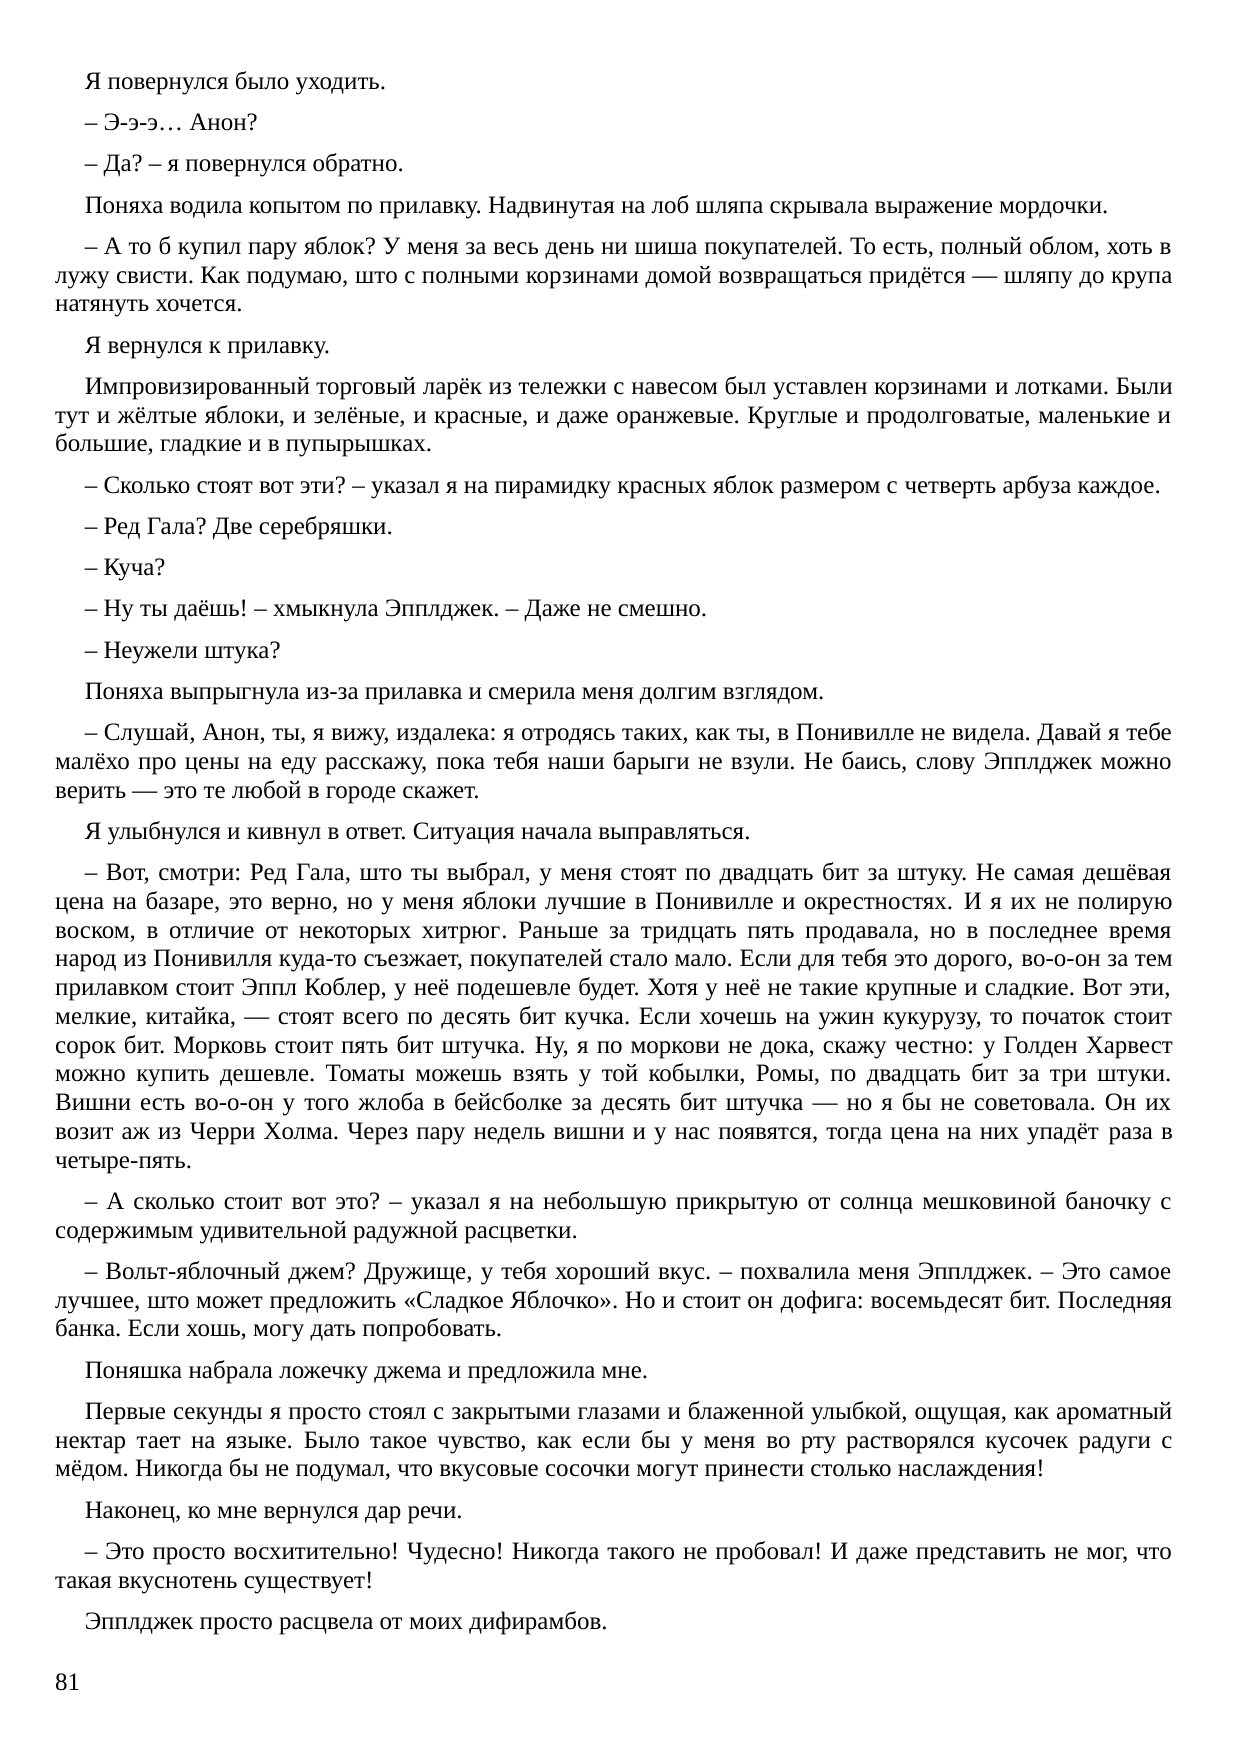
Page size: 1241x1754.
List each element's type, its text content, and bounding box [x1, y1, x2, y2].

text Наконец, ко мне вернулся дар речи. [55, 1495, 1173, 1523]
text – Слушай, Анон, ты, я вижу, издалека: я отродясь таких, как ты, в Понивилле не видела. Давай я тебе малёхо про цены на еду расскажу, пока тебя наши барыги не взули. Не баись, слову Эпплджек можно верить — это те любой в городе скажет. [55, 717, 1173, 803]
text Импровизированный торговый ларёк из тележки с навесом был уставлен корзинами и лотками. Были тут и жёлтые яблоки, и зелёные, и красные, и даже оранжевые. Круглые и продолговатые, маленькие и большие, гладкие и в пупырышках. [55, 371, 1173, 457]
text – Это просто восхитительно! Чудесно! Никогда такого не пробовал! И даже представить не мог, что такая вкуснотень существует! [55, 1536, 1173, 1593]
text Я вернулся к прилавку. [55, 330, 1173, 358]
text Я улыбнулся и кивнул в ответ. Ситуация начала выправляться. [55, 816, 1173, 845]
text – Ред Гала? Две серебряшки. [55, 511, 1173, 540]
text Поняха водила копытом по прилавку. Надвинутая на лоб шляпа скрывала выражение мордочки. [55, 190, 1173, 218]
text – Да? – я повернулся обратно. [55, 148, 1173, 177]
text – Э-э-э… Анон? [55, 107, 1173, 136]
text Первые секунды я просто стоял с закрытыми глазами и блаженной улыбкой, ощущая, как ароматный нектар тает на языке. Было такое чувство, как если бы у меня во рту растворялся кусочек радуги с мёдом. Никогда бы не подумал, что вкусовые сосочки могут принести столько наслаждения! [55, 1396, 1173, 1482]
text – Ну ты даёшь! – хмыкнула Эпплджек. – Даже не смешно. [55, 593, 1173, 622]
text – А то б купил пару яблок? У меня за весь день ни шиша покупателей. То есть, полный облом, хоть в лужу свисти. Как подумаю, што с полными корзинами домой возвращаться придётся — шляпу до крупа натянуть хочется. [55, 231, 1173, 317]
text – Неужели штука? [55, 635, 1173, 663]
text – Сколько стоят вот эти? – указал я на пирамидку красных яблок размером с четверть арбуза каждое. [55, 470, 1173, 498]
text – Куча? [55, 552, 1173, 581]
text – Вот, смотри: Ред Гала, што ты выбрал, у меня стоят по двадцать бит за штуку. Не самая дешёвая цена на базаре, это верно, но у меня яблоки лучшие в Понивилле и окрестностях. И я их не полирую воском, в отличие от некоторых хитрюг. Раньше за тридцать пять продавала, но в последнее время народ из Понивилля куда-то съезжает, покупателей стало мало. Если для тебя это дорого, во-о-он за тем прилавком стоит Эппл Коблер, у неё подешевле будет. Хотя у неё не такие крупные и сладкие. Вот эти, мелкие, китайка, — стоят всего по десять бит кучка. Если хочешь на ужин кукурузу, то початок стоит сорок бит. Морковь стоит пять бит штучка. Ну, я по моркови не дока, скажу честно: у Голден Харвест можно купить дешевле. Томаты можешь взять у той кобылки, Ромы, по двадцать бит за три штуки. Вишни есть во-о-он у того жлоба в бейсболке за десять бит штучка — но я бы не советовала. Он их возит аж из Черри Холма. Через пару недель вишни и у нас появятся, тогда цена на них упадёт раза в четыре-пять. [55, 857, 1173, 1173]
text Я повернулся было уходить. [55, 66, 1173, 95]
text Поняшка набрала ложечку джема и предложила мне. [55, 1355, 1173, 1383]
text – Вольт-яблочный джем? Дружище, у тебя хороший вкус. – похвалила меня Эпплджек. – Это самое лучшее, што может предложить «Сладкое Яблочко». Но и стоит он дофига: восемьдесят бит. Последняя банка. Если хошь, могу дать попробовать. [55, 1256, 1173, 1342]
text – А сколько стоит вот это? – указал я на небольшую прикрытую от солнца мешковиной баночку с содержимым удивительной радужной расцветки. [55, 1186, 1173, 1243]
text Поняха выпрыгнула из-за прилавка и смерила меня долгим взглядом. [55, 676, 1173, 705]
text Эпплджек просто расцвела от моих дифирамбов. [55, 1606, 1173, 1635]
